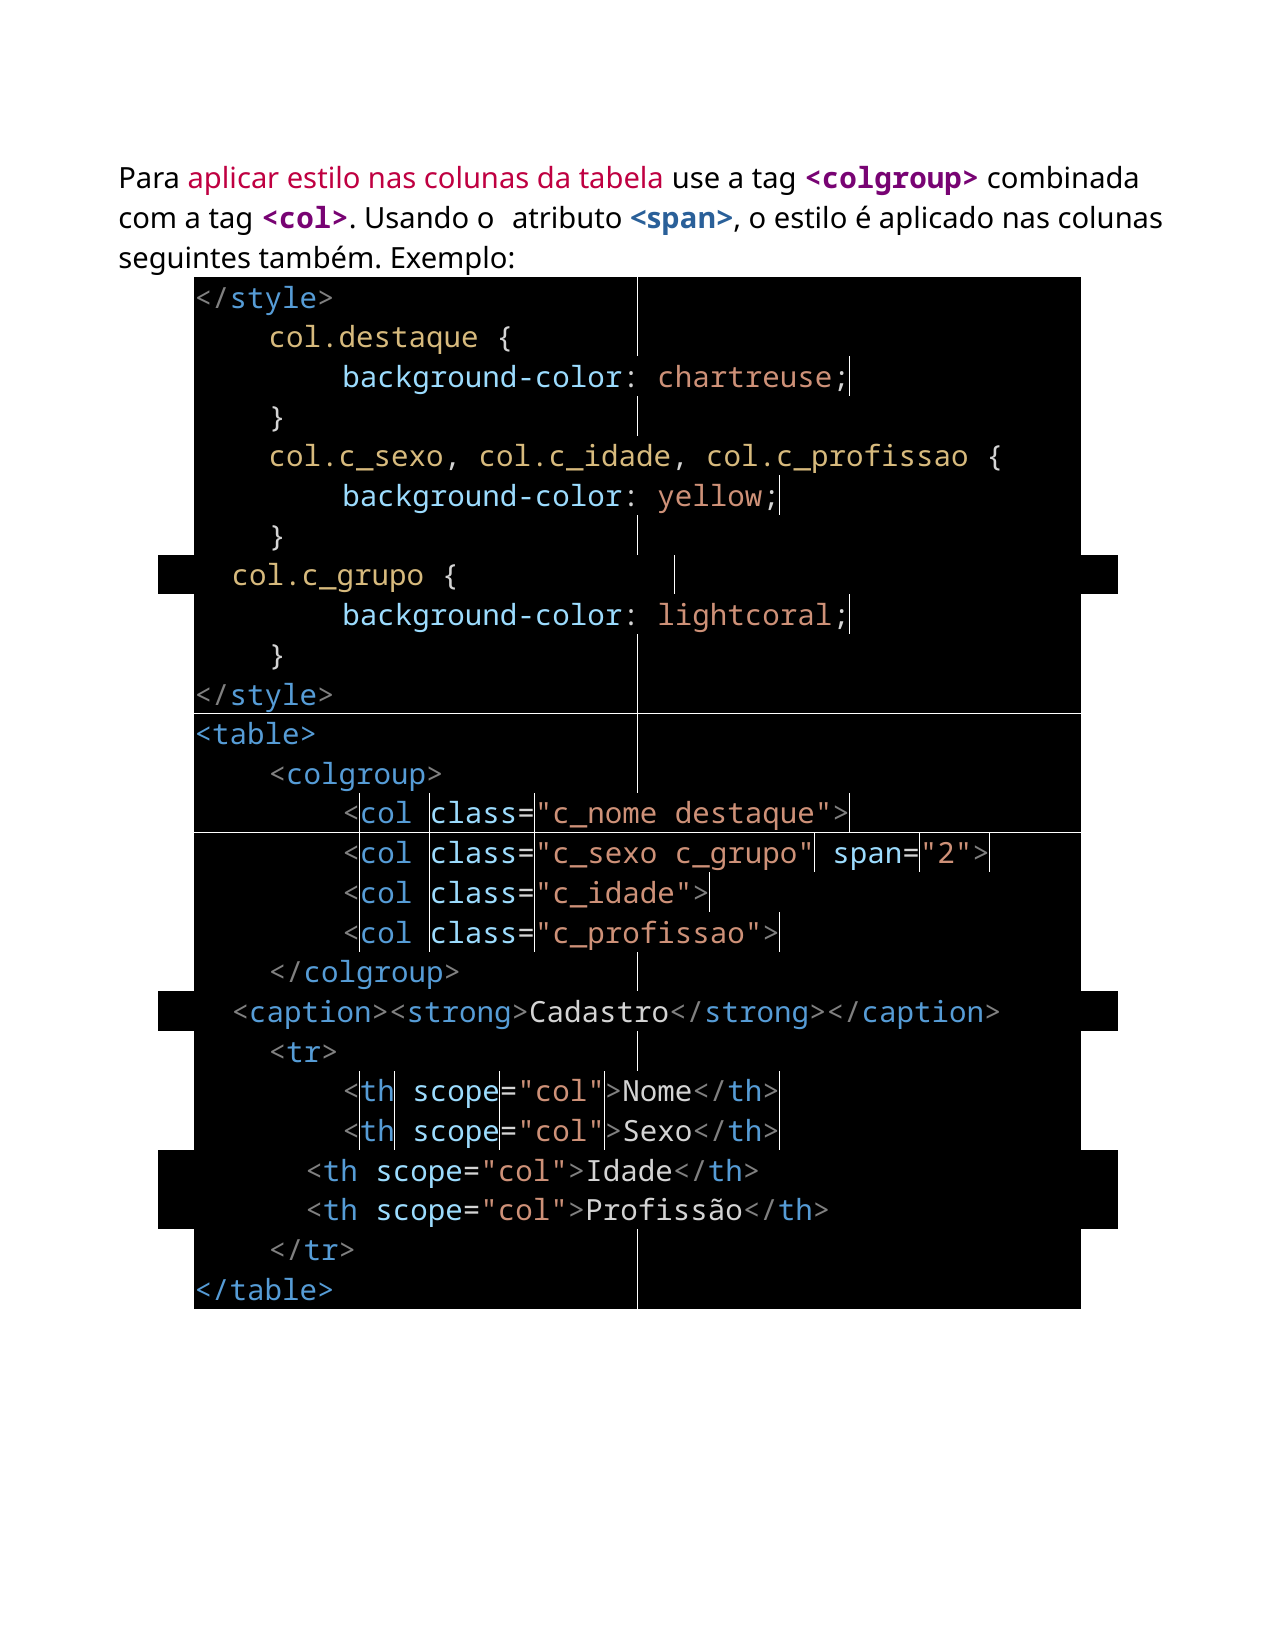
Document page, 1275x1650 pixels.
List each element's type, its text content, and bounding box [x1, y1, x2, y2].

text col.c_sexo, col.c_idade, col.c_profissao { [118, 436, 1157, 475]
text <th scope="col">Idade</th> [118, 1150, 1157, 1190]
text <th scope="col">Nome</th> [118, 1071, 1157, 1110]
text <caption><strong>Cadastro</strong></caption> [118, 991, 1157, 1031]
text <colgroup> [118, 753, 1157, 793]
text </tr> [118, 1229, 1157, 1269]
text col.c_grupo { [118, 555, 1157, 594]
text </style> [118, 674, 1157, 713]
text } [118, 396, 1157, 436]
text <col class="c_nome destaque"> [118, 793, 1157, 832]
text } [118, 515, 1157, 555]
text </table> [118, 1269, 1157, 1309]
text <col class="c_idade"> [118, 872, 1157, 912]
text background-color: chartreuse; [118, 356, 1157, 396]
text <table> [118, 713, 1157, 753]
text </colgroup> [118, 952, 1157, 991]
text background-color: yellow; [118, 475, 1157, 515]
text <th scope="col">Profissão</th> [118, 1190, 1157, 1229]
text Para aplicar estilo nas colunas da tabela use a tag <colgroup> combinada com a tag <col>. Usando o atributo <span>, o estilo é aplicado nas colunas seguintes também. Exemplo: [118, 158, 1192, 277]
text <th scope="col">Sexo</th> [118, 1110, 1157, 1150]
text } [118, 634, 1157, 674]
text col.destaque { [118, 317, 1157, 356]
text <col class="c_sexo c_grupo" span="2"> [118, 832, 1157, 872]
text <tr> [118, 1031, 1157, 1071]
text </style> [118, 277, 1157, 317]
text background-color: lightcoral; [118, 594, 1157, 634]
text <col class="c_profissao"> [118, 912, 1157, 952]
